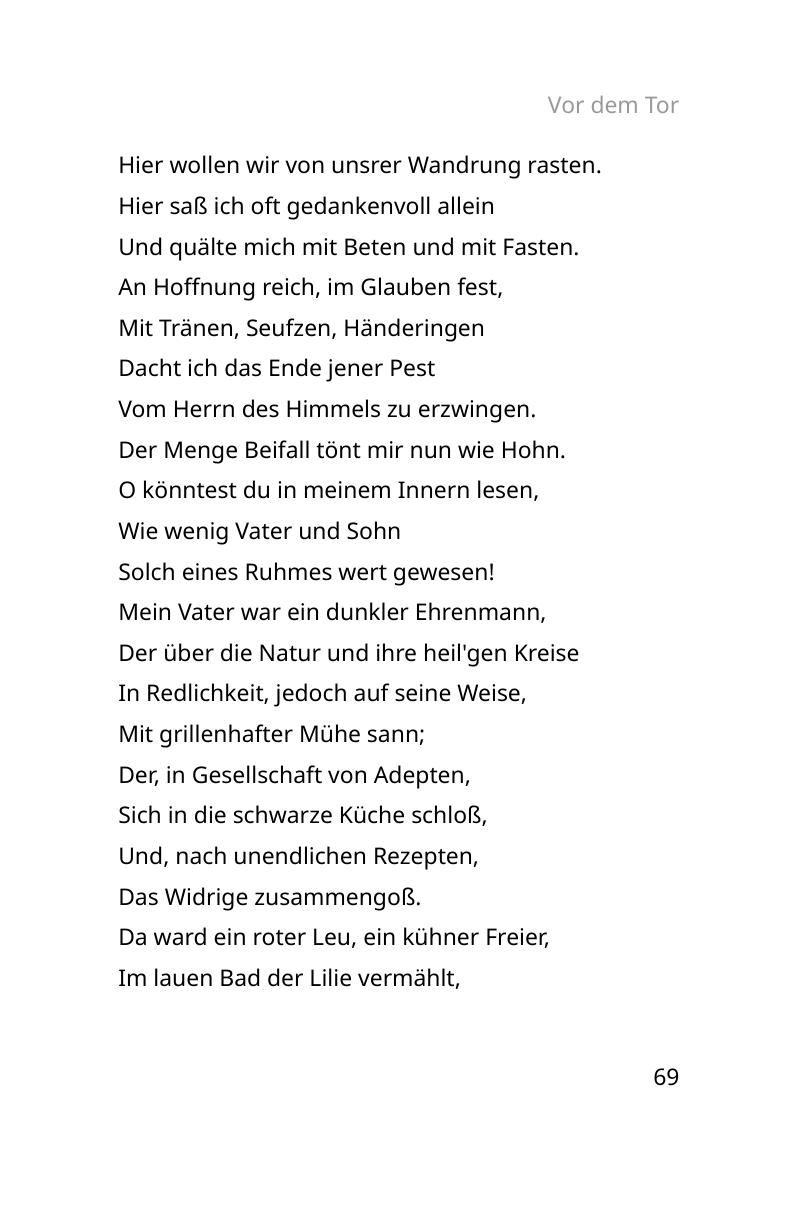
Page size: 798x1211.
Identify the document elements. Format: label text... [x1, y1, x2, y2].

text Hier wollen wir von unsrer Wandrung rasten. Hier saß ich oft gedankenvoll allein Und quälte mich mit Beten und mit Fasten. An Hoffnung reich, im Glauben fest, Mit Tränen, Seufzen, Händeringen Dacht ich das Ende jener Pest Vom Herrn des Himmels zu erzwingen. Der Menge Beifall tönt mir nun wie Hohn. O könntest du in meinem Innern lesen, Wie wenig Vater und Sohn Solch eines Ruhmes wert gewesen! Mein Vater war ein dunkler Ehrenmann, Der über die Natur und ihre heil'gen Kreise In Redlichkeit, jedoch auf seine Weise, Mit grillenhafter Mühe sann; Der, in Gesellschaft von Adepten, Sich in die schwarze Küche schloß, Und, nach unendlichen Rezepten, Das Widrige zusammengoß. Da ward ein roter Leu, ein kühner Freier, Im lauen Bad der Lilie vermählt, [118, 149, 679, 993]
